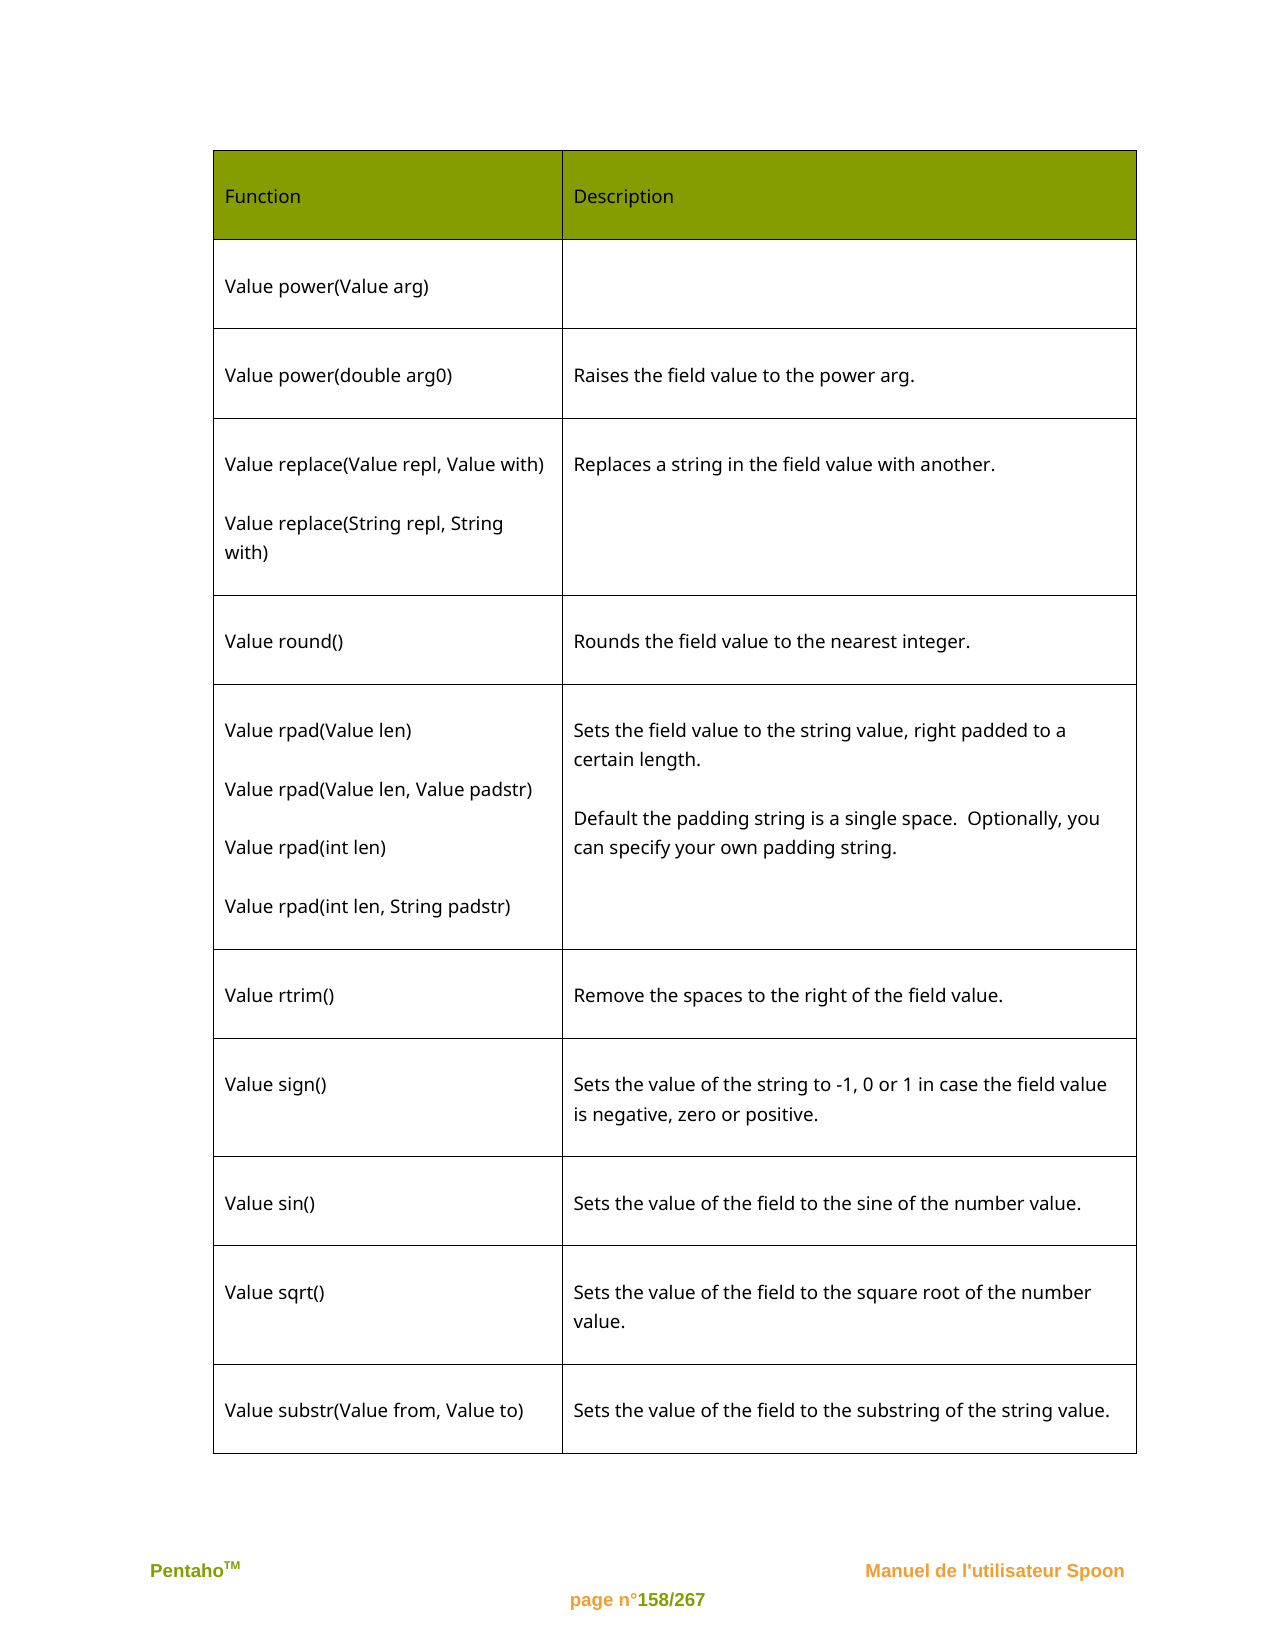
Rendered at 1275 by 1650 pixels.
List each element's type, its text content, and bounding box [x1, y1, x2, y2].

table_cell Value rpad(Value len) Value rpad(Value len, Value padstr) Value rpad(int len) Value rpad(int len, String padstr) [214, 685, 562, 949]
table_cell Replaces a string in the field value with another. [563, 419, 1136, 594]
table_cell Value substr(Value from, Value to) [214, 1365, 562, 1453]
table_header Description [563, 151, 1136, 239]
table_cell Value round() [214, 596, 562, 684]
table_cell Value replace(Value repl, Value with) Value replace(String repl, String with) [214, 419, 562, 594]
table_cell Remove the spaces to the right of the field value. [563, 950, 1136, 1038]
table_cell Value sqrt() [214, 1246, 562, 1364]
table_cell Value sin() [214, 1157, 562, 1245]
table_cell Value rtrim() [214, 950, 562, 1038]
table_cell Value sign() [214, 1039, 562, 1156]
table_cell Sets the value of the field to the sine of the number value. [563, 1157, 1136, 1245]
table_cell Sets the value of the field to the substring of the string value. [563, 1365, 1136, 1453]
table_cell Sets the value of the string to -1, 0 or 1 in case the field value is negative, zero or positive. [563, 1039, 1136, 1156]
table_cell Sets the value of the field to the square root of the number value. [563, 1246, 1136, 1364]
table_cell Value power(Value arg) [214, 240, 562, 328]
table_cell Rounds the field value to the nearest integer. [563, 596, 1136, 684]
table_cell Value power(double arg0) [214, 329, 562, 417]
table_cell [563, 240, 1136, 328]
table_header Function [214, 151, 562, 239]
table_cell Sets the field value to the string value, right padded to a certain length. Default the padding string is a single space. Optionally, you can specify your own padding string. [563, 685, 1136, 949]
table_cell Raises the field value to the power arg. [563, 329, 1136, 417]
